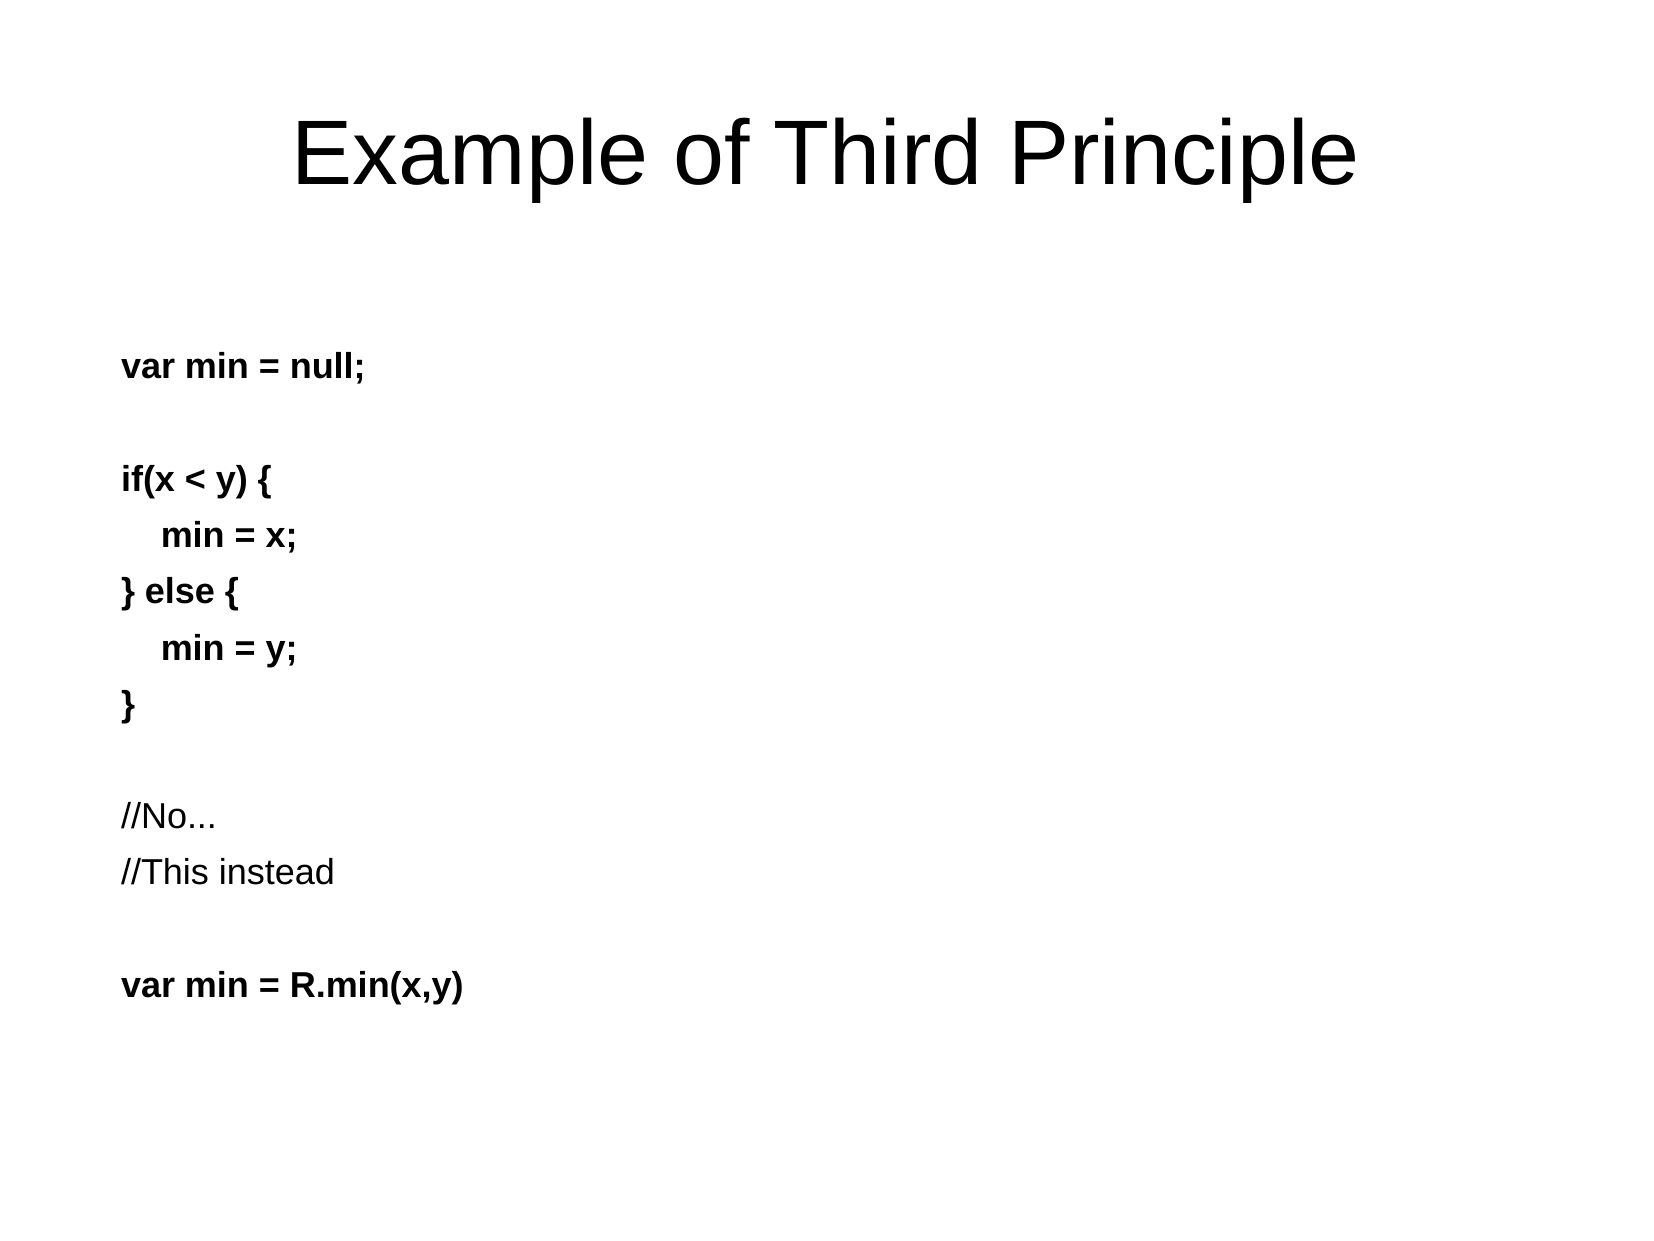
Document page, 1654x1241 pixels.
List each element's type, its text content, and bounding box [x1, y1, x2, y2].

title Example of Third Principle [82, 49, 1571, 257]
list var min = null; if(x < y) { min = x; } else { min = y; } //No... //This instead var min = R.min(x,y) [82, 290, 1571, 1010]
